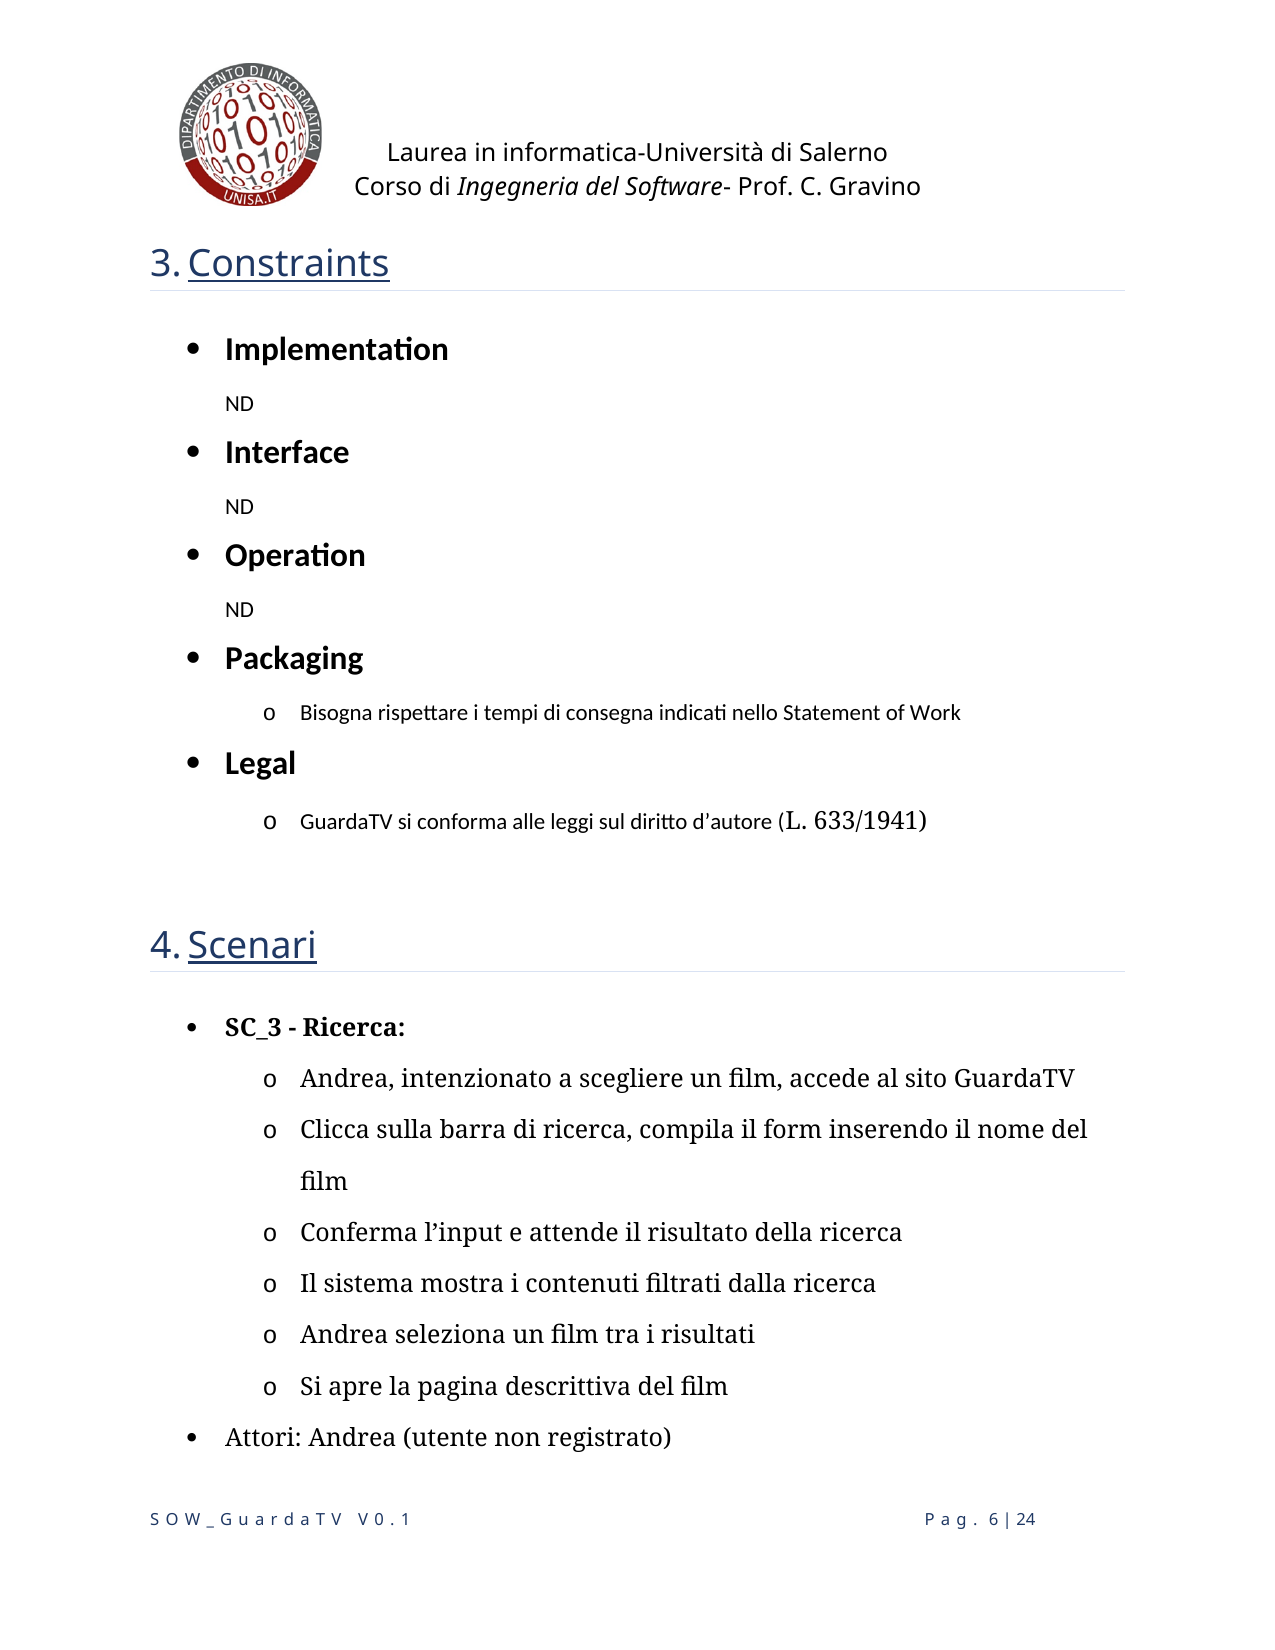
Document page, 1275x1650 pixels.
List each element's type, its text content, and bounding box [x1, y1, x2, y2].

list Conferma l’input e attende il risultato della ricerca [262, 1214, 1125, 1248]
text ND [225, 389, 1125, 417]
list Andrea seleziona un film tra i risultati [262, 1317, 1125, 1351]
list Si apre la pagina descrittiva del film [262, 1368, 1125, 1403]
text ND [225, 595, 1125, 623]
list Legal [187, 742, 1125, 783]
list Scenari [150, 918, 1125, 971]
list Implementation [187, 328, 1125, 369]
list Packaging [187, 637, 1125, 678]
list Constraints [150, 236, 1125, 290]
list Andrea, intenzionato a scegliere un film, accede al sito GuardaTV [262, 1061, 1125, 1095]
list SC_3 - Ricerca: [187, 1009, 1125, 1044]
list Operation [187, 534, 1125, 575]
text ND [225, 492, 1125, 520]
list Clicca sulla barra di ricerca, compila il form inserendo il nome del film [262, 1112, 1125, 1197]
list GuardaTV si conforma alle leggi sul diritto d’autore (L. 633/1941) [262, 803, 1125, 837]
list Bisogna rispettare i tempi di consegna indicati nello Statement of Work [262, 698, 1125, 727]
list Interface [187, 431, 1125, 472]
list Il sistema mostra i contenuti filtrati dalla ricerca [262, 1266, 1125, 1300]
list Attori: Andrea (utente non registrato) [187, 1420, 1125, 1454]
